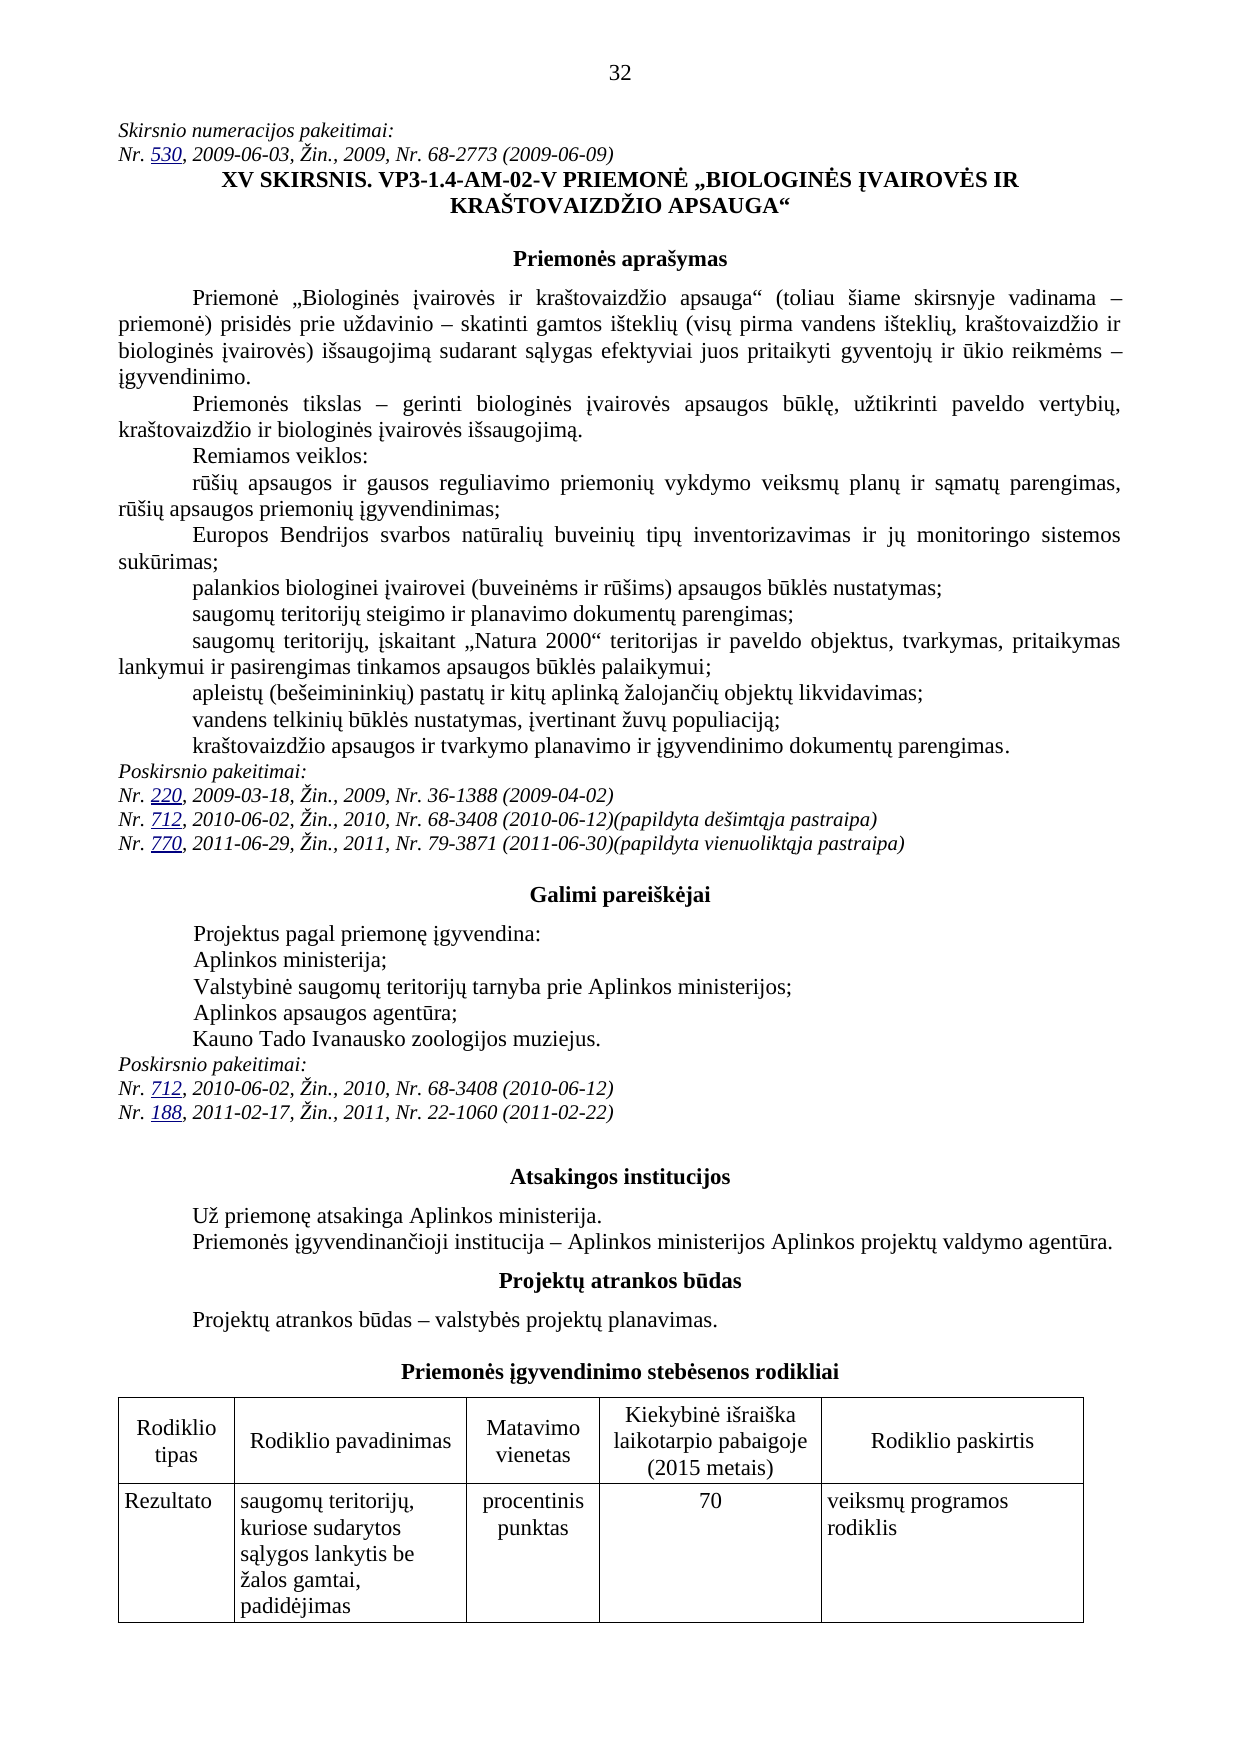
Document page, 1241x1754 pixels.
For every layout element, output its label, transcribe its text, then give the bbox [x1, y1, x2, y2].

table_cell 70 [600, 1484, 821, 1622]
text rūšių apsaugos ir gausos reguliavimo priemonių vykdymo veiksmų planų ir sąmatų parengimas, rūšių apsaugos priemonių įgyvendinimas; [118, 469, 1122, 521]
text Nr. 220, 2009-03-18, Žin., 2009, Nr. 36-1388 (2009-04-02) [118, 783, 1122, 807]
text Projektų atrankos būdas – valstybės projektų planavimas. [118, 1306, 1122, 1332]
table_header Kiekybinė išraiška laikotarpio pabaigoje (2015 metais) [600, 1398, 821, 1483]
text Aplinkos ministerija; [118, 946, 1122, 973]
text Priemonės įgyvendinančioji institucija – Aplinkos ministerijos Aplinkos projektų valdymo agentūra. [118, 1228, 1122, 1254]
text Nr. 530, 2009-06-03, Žin., 2009, Nr. 68-2773 (2009-06-09) [118, 142, 1122, 166]
text Remiamos veiklos: [118, 442, 1122, 469]
text Poskirsnio pakeitimai: [118, 1052, 1122, 1076]
text Poskirsnio pakeitimai: [118, 758, 1122, 783]
table_header Rodiklio paskirtis [822, 1398, 1083, 1483]
text palankios biologinei įvairovei (buveinėms ir rūšims) apsaugos būklės nustatymas; [118, 574, 1122, 600]
table_header Rodiklio pavadinimas [235, 1398, 466, 1483]
table_header Matavimo vienetas [467, 1398, 599, 1483]
table_cell veiksmų programos rodiklis [822, 1484, 1083, 1622]
text Kauno Tado Ivanausko zoologijos muziejus. [118, 1025, 1122, 1052]
table_header Rodiklio tipas [119, 1398, 234, 1483]
text Priemonės įgyvendinimo stebėsenos rodikliai [118, 1358, 1122, 1385]
text Nr. 770, 2011-06-29, Žin., 2011, Nr. 79-3871 (2011-06-30)(papildyta vienuoliktąja pastraipa) [118, 831, 1122, 855]
text Už priemonę atsakinga Aplinkos ministerija. [118, 1202, 1122, 1228]
text apleistų (bešeimininkių) pastatų ir kitų aplinką žalojančių objektų likvidavimas; [118, 679, 1122, 706]
text Priemonės aprašymas [118, 245, 1122, 272]
text vandens telkinių būklės nustatymas, įvertinant žuvų populiaciją; [118, 706, 1122, 732]
text Valstybinė saugomų teritorijų tarnyba prie Aplinkos ministerijos; [118, 973, 1122, 999]
text Priemonė „Biologinės įvairovės ir kraštovaizdžio apsauga“ (toliau šiame skirsnyje vadinama – priemonė) prisidės prie uždavinio – skatinti gamtos išteklių (visų pirma vandens išteklių, kraštovaizdžio ir biologinės įvairovės) išsaugojimą sudarant sąlygas efektyviai juos pritaikyti gyventojų ir ūkio reikmėms – įgyvendinimo. [118, 284, 1122, 389]
text Atsakingos institucijos [118, 1163, 1122, 1189]
text Priemonės tikslas – gerinti biologinės įvairovės apsaugos būklę, užtikrinti paveldo vertybių, kraštovaizdžio ir biologinės įvairovės išsaugojimą. [118, 389, 1122, 442]
text Projektų atrankos būdas [118, 1267, 1122, 1293]
text Europos Bendrijos svarbos natūralių buveinių tipų inventorizavimas ir jų monitoringo sistemos sukūrimas; [118, 521, 1122, 574]
subtitle XV sKIRSNIS. VP3-1.4-AM-02-V PRIEMONĖ „BIOLOGINĖS ĮVAIROVĖS IR KRAŠTOVAIZDŽIO APSAUGA“ [118, 166, 1122, 219]
text Nr. 712, 2010-06-02, Žin., 2010, Nr. 68-3408 (2010-06-12)(papildyta dešimtąja pastraipa) [118, 807, 1122, 831]
text Nr. 188, 2011-02-17, Žin., 2011, Nr. 22-1060 (2011-02-22) [118, 1100, 1122, 1124]
text Nr. 712, 2010-06-02, Žin., 2010, Nr. 68-3408 (2010-06-12) [118, 1076, 1122, 1100]
text Projektus pagal priemonę įgyvendina: [118, 920, 1122, 946]
table_cell procentinis punktas [467, 1484, 599, 1622]
table_cell Rezultato [119, 1484, 234, 1622]
text saugomų teritorijų steigimo ir planavimo dokumentų parengimas; [118, 600, 1122, 627]
text Aplinkos apsaugos agentūra; [118, 999, 1122, 1025]
text Skirsnio numeracijos pakeitimai: [118, 118, 1122, 142]
table_cell saugomų teritorijų, kuriose sudarytos sąlygos lankytis be žalos gamtai, padidėjimas [235, 1484, 466, 1622]
text saugomų teritorijų, įskaitant „Natura 2000“ teritorijas ir paveldo objektus, tvarkymas, pritaikymas lankymui ir pasirengimas tinkamos apsaugos būklės palaikymui; [118, 627, 1122, 679]
text kraštovaizdžio apsaugos ir tvarkymo planavimo ir įgyvendinimo dokumentų parengimas. [118, 732, 1122, 758]
text Galimi pareiškėjai [118, 881, 1122, 907]
